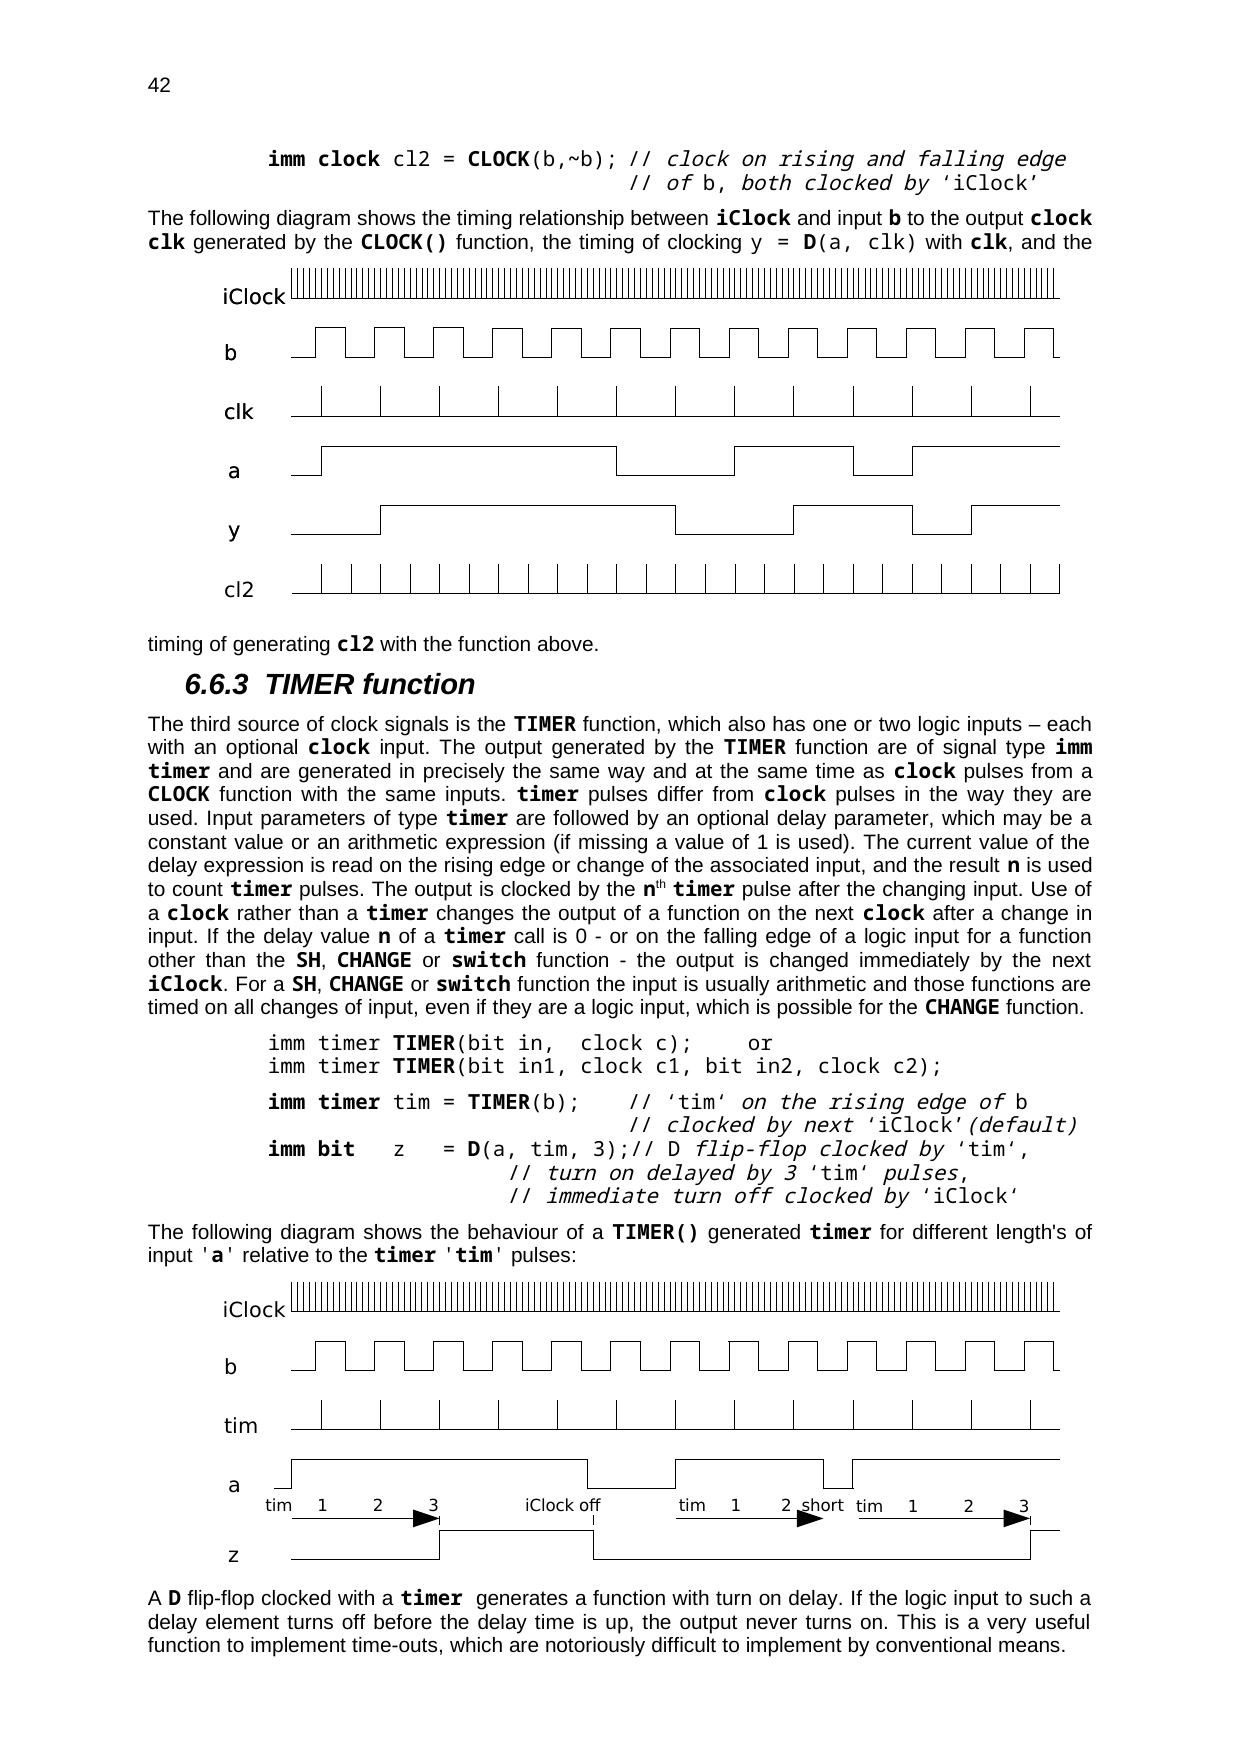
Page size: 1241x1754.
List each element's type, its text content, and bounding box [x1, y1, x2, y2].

text The third source of clock signals is the TIMER function, which also has one or two logic inputs – each with an optional clock input. The output generated by the TIMER function are of signal type imm timer and are generated in precisely the same way and at the same time as clock pulses from a CLOCK function with the same inputs. timer pulses differ from clock pulses in the way they are used. Input parameters of type timer are followed by an optional delay parameter, which may be a constant value or an arithmetic expression (if missing a value of 1 is used). The current value of the delay expression is read on the rising edge or change of the associated input, and the result n is used to count timer pulses. The output is clocked by the nth timer pulse after the changing input. Use of a clock rather than a timer changes the output of a function on the next clock after a change in input. If the delay value n of a timer call is 0 - or on the falling edge of a logic input for a function other than the SH, CHANGE or switch function - the output is changed immediately by the next iClock. For a SH, CHANGE or switch function the input is usually arithmetic and those functions are timed on all changes of input, even if they are a logic input, which is possible for the CHANGE function. [148, 712, 1092, 1019]
text imm clock cl2 = CLOCK(b,~b); // clock on rising and falling edge // of b, both clocked by ‘iClock’ [268, 148, 1092, 195]
text The following diagram shows the behaviour of a TIMER() generated timer for different length's of input 'a' relative to the timer 'tim' pulses: [148, 1220, 1092, 1268]
subtitle TIMER function [184, 668, 1092, 700]
text A D flip-flop clocked with a timer generates a function with turn on delay. If the logic input to such a delay element turns off before the delay time is up, the output never turns on. This is a very useful function to implement time-outs, which are notoriously difficult to implement by conventional means. [148, 1279, 1092, 1658]
text imm timer tim = TIMER(b); // ‘tim‘ on the rising edge of b // clocked by next ‘iClock’(default) imm bit z = D(a, tim, 3);// D flip-flop clocked by ‘tim‘, // turn on delayed by 3 ‘tim‘ pulses, // immediate turn off clocked by ‘iClock‘ [268, 1090, 1092, 1208]
text The following diagram shows the timing relationship between iClock and input b to the output clock clk generated by the CLOCK() function, the timing of clocking y = D(a, clk) with clk, and the timing of generating cl2 with the function above. [148, 207, 1092, 656]
text imm timer TIMER(bit in, clock c); or imm timer TIMER(bit in1, clock c1, bit in2, clock c2); [268, 1031, 1092, 1078]
